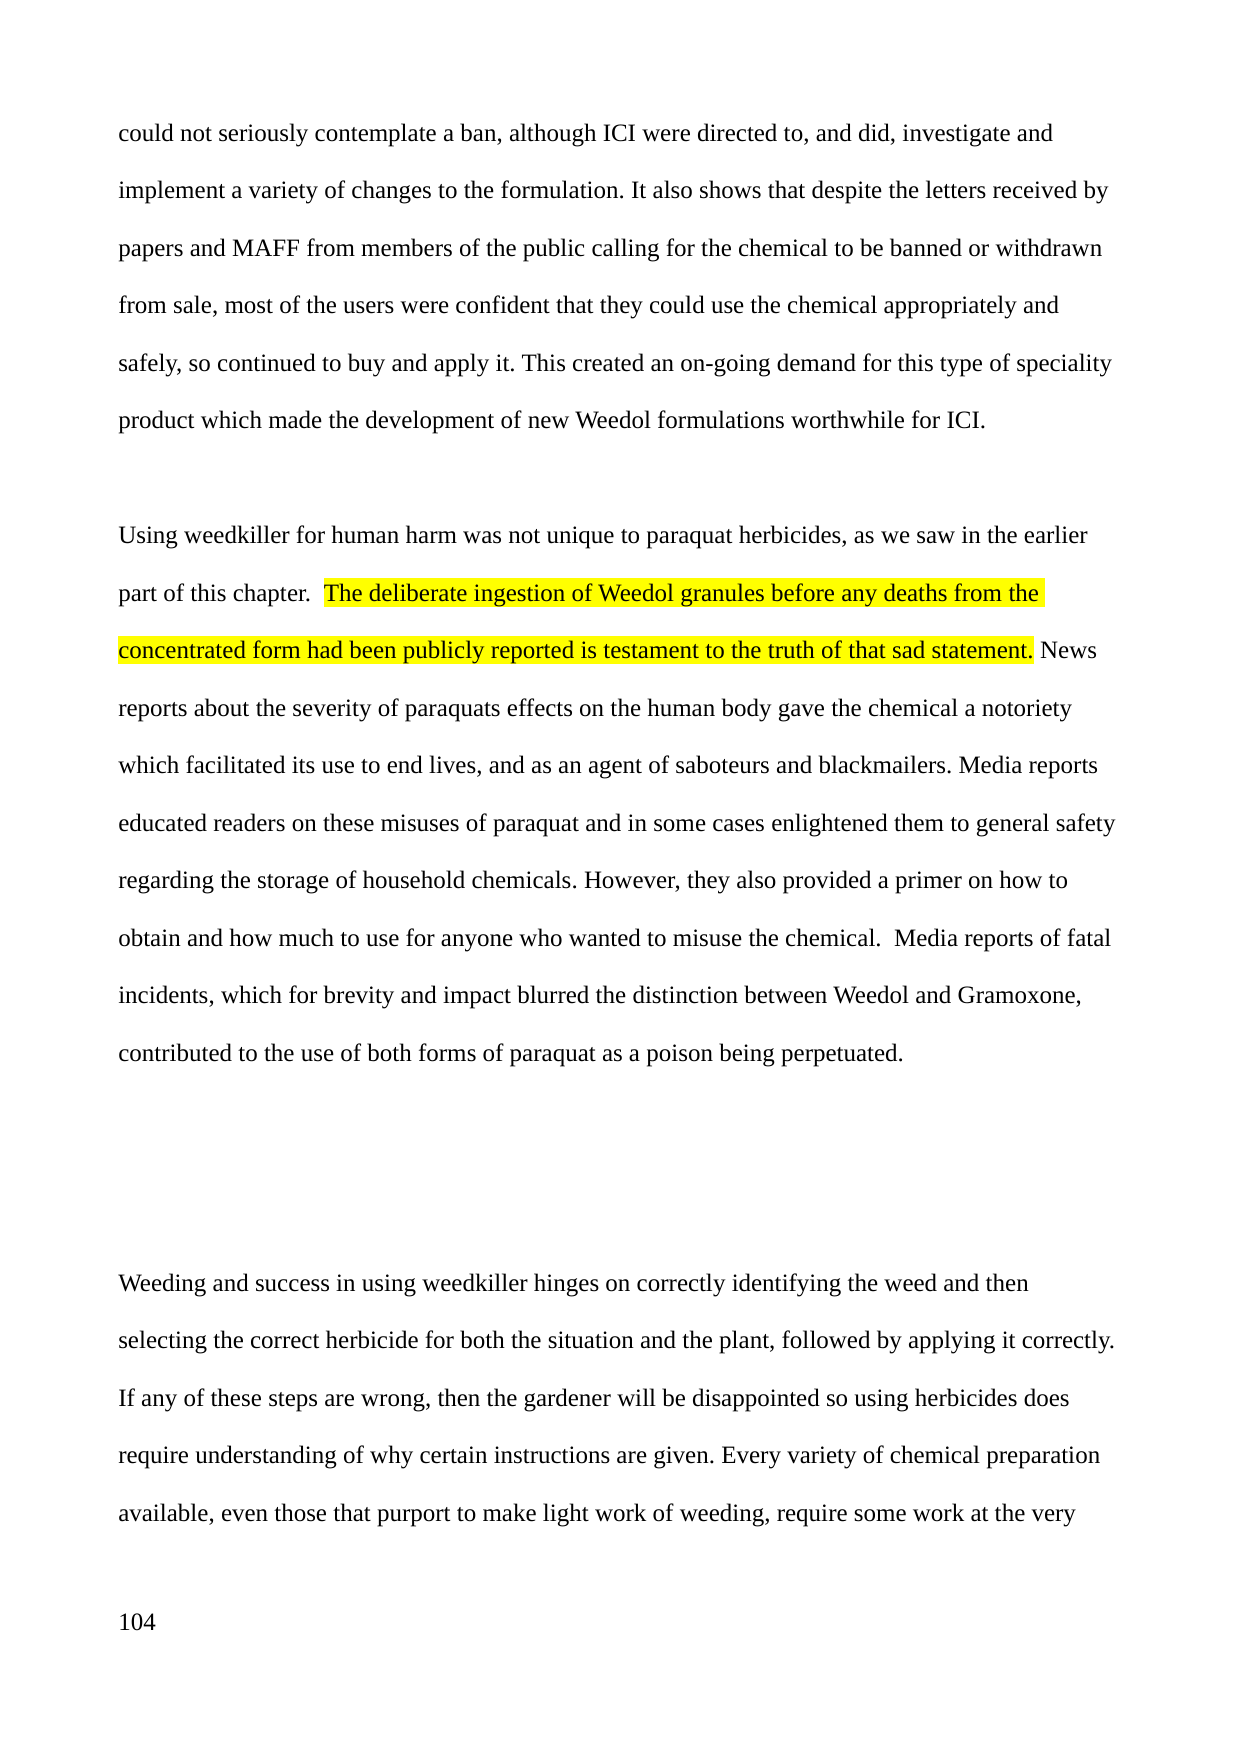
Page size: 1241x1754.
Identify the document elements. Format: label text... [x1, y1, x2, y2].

text Using weedkiller for human harm was not unique to paraquat herbicides, as we saw in the earlier part of this chapter. The deliberate ingestion of Weedol granules before any deaths from the concentrated form had been publicly reported is testament to the truth of that sad statement. News reports about the severity of paraquats effects on the human body gave the chemical a notoriety which facilitated its use to end lives, and as an agent of saboteurs and blackmailers. Media reports educated readers on these misuses of paraquat and in some cases enlightened them to general safety regarding the storage of household chemicals. However, they also provided a primer on how to obtain and how much to use for anyone who wanted to misuse the chemical. Media reports of fatal incidents, which for brevity and impact blurred the distinction between Weedol and Gramoxone, contributed to the use of both forms of paraquat as a poison being perpetuated. [118, 521, 1122, 1067]
text could not seriously contemplate a ban, although ICI were directed to, and did, investigate and implement a variety of changes to the formulation. It also shows that despite the letters received by papers and MAFF from members of the public calling for the chemical to be banned or withdrawn from sale, most of the users were confident that they could use the chemical appropriately and safely, so continued to buy and apply it. This created an on-going demand for this type of speciality product which made the development of new Weedol formulations worthwhile for ICI. [118, 118, 1122, 434]
text Weeding and success in using weedkiller hinges on correctly identifying the weed and then selecting the correct herbicide for both the situation and the plant, followed by applying it correctly. If any of these steps are wrong, then the gardener will be disappointed so using herbicides does require understanding of why certain instructions are given. Every variety of chemical preparation available, even those that purport to make light work of weeding, require some work at the very [118, 1268, 1122, 1527]
